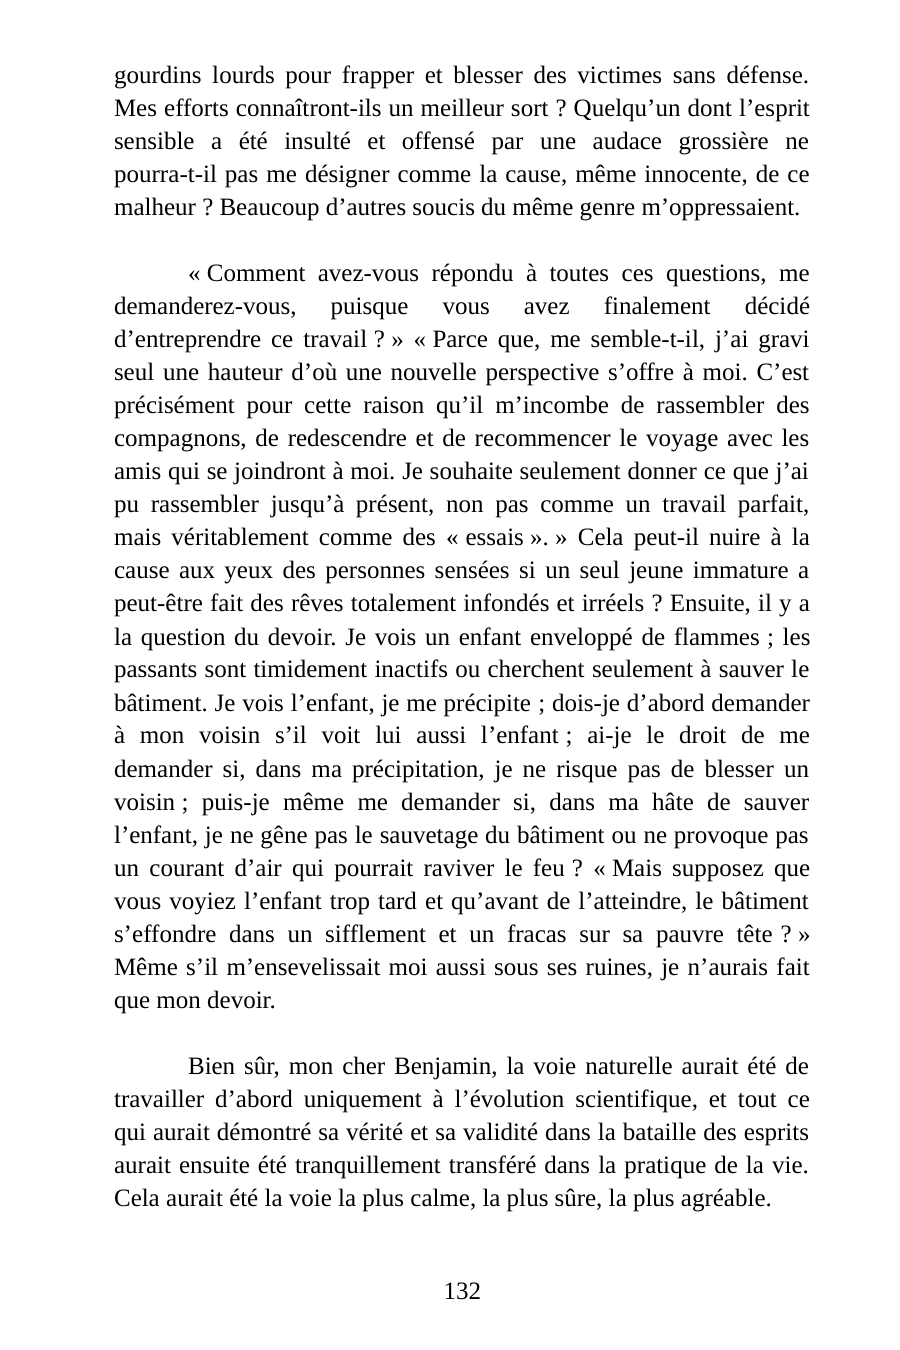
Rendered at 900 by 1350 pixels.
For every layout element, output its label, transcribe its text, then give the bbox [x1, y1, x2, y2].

text gourdins lourds pour frapper et blesser des victimes sans défense. Mes efforts connaîtront-ils un meilleur sort ? Quelqu’un dont l’esprit sensible a été insulté et offensé par une audace grossière ne pourra‑t‑il pas me désigner comme la cause, même innocente, de ce malheur ? Beaucoup d’autres soucis du même genre m’oppressaient. [114, 60, 810, 221]
text « Comment avez-vous répondu à toutes ces questions, me demanderez-vous, puisque vous avez finalement décidé d’entreprendre ce travail ? » « Parce que, me semble-t-il, j’ai gravi seul une hauteur d’où une nouvelle perspective s’offre à moi. C’est précisément pour cette raison qu’il m’incombe de rassembler des compagnons, de redescendre et de recommencer le voyage avec les amis qui se joindront à moi. Je souhaite seulement donner ce que j’ai pu rassembler jusqu’à présent, non pas comme un travail parfait, mais véritablement comme des « essais ». » Cela peut-il nuire à la cause aux yeux des personnes sensées si un seul jeune immature a peut-être fait des rêves totalement infondés et irréels ? Ensuite, il y a la question du devoir. Je vois un enfant enveloppé de flammes ; les passants sont timidement inactifs ou cherchent seulement à sauver le bâtiment. Je vois l’enfant, je me précipite ; dois-je d’abord demander à mon voisin s’il voit lui aussi l’enfant ; ai-je le droit de me demander si, dans ma précipitation, je ne risque pas de blesser un voisin ; puis-je même me demander si, dans ma hâte de sauver l’enfant, je ne gêne pas le sauvetage du bâtiment ou ne provoque pas un courant d’air qui pourrait raviver le feu ? « Mais supposez que vous voyiez l’enfant trop tard et qu’avant de l’atteindre, le bâtiment s’effondre dans un sifflement et un fracas sur sa pauvre tête ? » Même s’il m’ensevelissait moi aussi sous ses ruines, je n’aurais fait que mon devoir. [114, 258, 810, 1013]
text Bien sûr, mon cher Benjamin, la voie naturelle aurait été de travailler d’abord uniquement à l’évolution scientifique, et tout ce qui aurait démontré sa vérité et sa validité dans la bataille des esprits aurait ensuite été tranquillement transféré dans la pratique de la vie. Cela aurait été la voie la plus calme, la plus sûre, la plus agréable. [114, 1051, 810, 1212]
